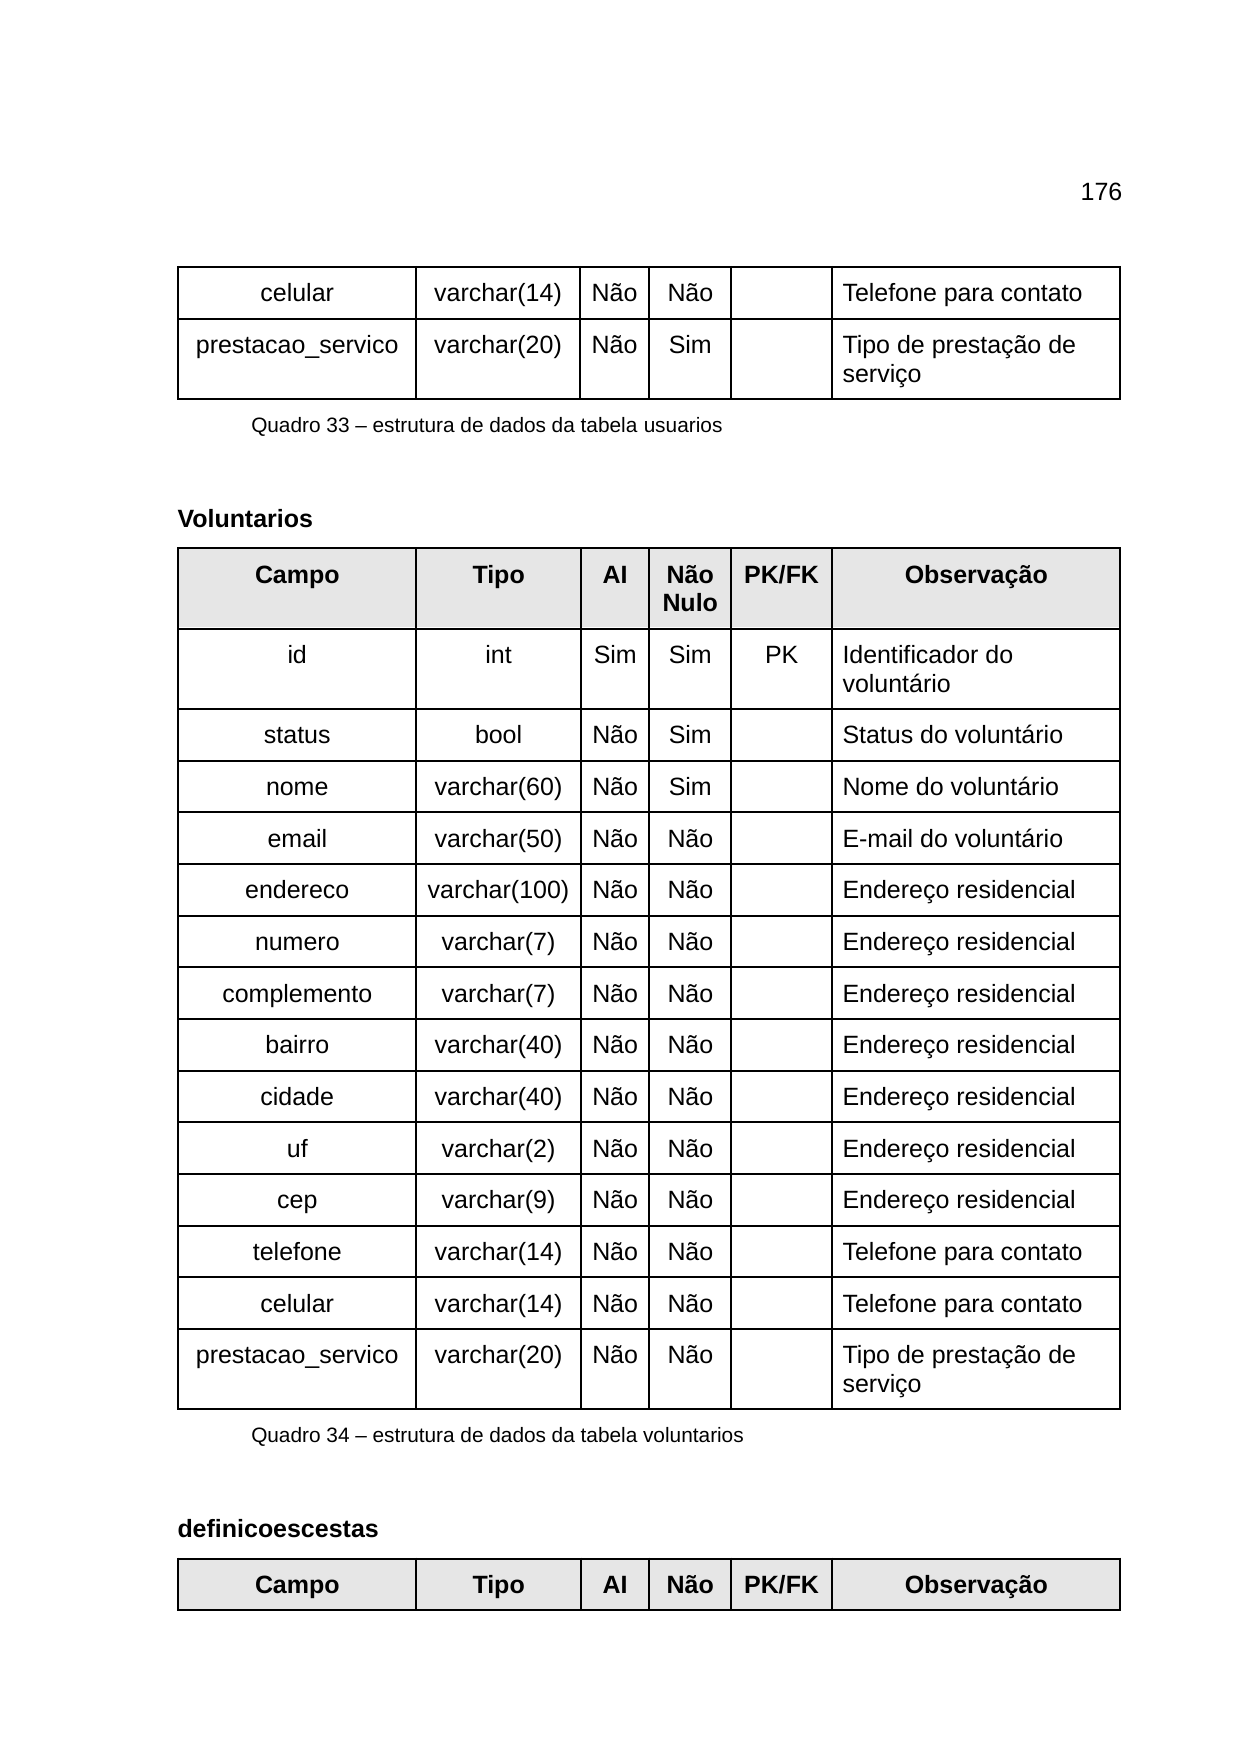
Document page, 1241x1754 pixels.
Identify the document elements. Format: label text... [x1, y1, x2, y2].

table_cell [732, 1227, 831, 1276]
table_cell Sim [650, 320, 730, 398]
table_cell Endereço residencial [833, 865, 1119, 914]
table_cell Telefone para contato [833, 1227, 1119, 1276]
table_cell varchar(60) [417, 762, 580, 811]
table_cell Endereço residencial [833, 1123, 1119, 1173]
table_cell Não [582, 917, 648, 966]
table_cell [732, 1278, 831, 1328]
table_cell Telefone para contato [833, 268, 1119, 317]
table_cell Não [650, 813, 730, 863]
table_cell [732, 865, 831, 914]
table_cell Nome do voluntário [833, 762, 1119, 811]
table_cell prestacao_servico [179, 1330, 415, 1408]
table_cell Não [650, 1123, 730, 1173]
table_cell varchar(2) [417, 1123, 580, 1173]
table_cell Endereço residencial [833, 1072, 1119, 1121]
table_cell Não [650, 1278, 730, 1328]
table_cell PK [732, 630, 831, 708]
table_cell Não [582, 1123, 648, 1173]
table_cell Sim [582, 630, 648, 708]
text Voluntarios [177, 504, 1122, 533]
text Quadro 34 – estrutura de dados da tabela voluntarios [177, 1423, 1122, 1447]
table_cell Não [582, 762, 648, 811]
table_cell Endereço residencial [833, 1175, 1119, 1224]
table_header Não [650, 1560, 730, 1609]
table_cell [732, 320, 831, 398]
table_cell status [179, 710, 415, 759]
table_cell Status do voluntário [833, 710, 1119, 759]
table_cell Endereço residencial [833, 917, 1119, 966]
table_cell [732, 762, 831, 811]
table_cell Não [582, 968, 648, 1018]
table_cell Não [581, 268, 648, 317]
table_header AI [582, 1560, 648, 1609]
table_cell varchar(14) [417, 268, 579, 317]
table_cell varchar(7) [417, 968, 580, 1018]
table_cell varchar(40) [417, 1072, 580, 1121]
table_cell Não [582, 1227, 648, 1276]
table_cell prestacao_servico [179, 320, 415, 398]
table_header PK/FK [732, 549, 831, 627]
table_cell Não [650, 1020, 730, 1069]
table_cell Sim [650, 630, 730, 708]
table_header AI [582, 549, 648, 627]
table_cell Não [650, 968, 730, 1018]
table_cell [732, 1020, 831, 1069]
table_header Campo [179, 1560, 415, 1609]
table_cell Não [582, 710, 648, 759]
table_header Campo [179, 549, 415, 627]
table_cell id [179, 630, 415, 708]
table_cell [732, 1123, 831, 1173]
table_cell [732, 1072, 831, 1121]
table_cell Não [582, 1278, 648, 1328]
table_cell Não [650, 1175, 730, 1224]
table_cell celular [179, 268, 415, 317]
table_cell Não [582, 865, 648, 914]
text definicoescestas [177, 1514, 1122, 1543]
table_cell numero [179, 917, 415, 966]
table_cell Sim [650, 710, 730, 759]
table_cell bool [417, 710, 580, 759]
table_cell cep [179, 1175, 415, 1224]
table_cell varchar(9) [417, 1175, 580, 1224]
table_header Não Nulo [650, 549, 730, 627]
table_cell celular [179, 1278, 415, 1328]
table_cell Não [650, 268, 730, 317]
table_cell [732, 710, 831, 759]
table_cell int [417, 630, 580, 708]
table_cell bairro [179, 1020, 415, 1069]
table_cell [732, 813, 831, 863]
table_cell Não [650, 865, 730, 914]
table_cell varchar(20) [417, 1330, 580, 1408]
table_header PK/FK [732, 1560, 831, 1609]
table_cell varchar(20) [417, 320, 579, 398]
table_cell telefone [179, 1227, 415, 1276]
table_cell varchar(14) [417, 1227, 580, 1276]
table_cell Não [582, 1330, 648, 1408]
table_cell varchar(7) [417, 917, 580, 966]
table_cell cidade [179, 1072, 415, 1121]
table_cell Não [582, 1175, 648, 1224]
table_cell Endereço residencial [833, 968, 1119, 1018]
table_header Tipo [417, 1560, 580, 1609]
table_cell Tipo de prestação de serviço [833, 320, 1119, 398]
table_cell nome [179, 762, 415, 811]
table_cell varchar(40) [417, 1020, 580, 1069]
table_cell Não [581, 320, 648, 398]
table_cell Não [582, 1020, 648, 1069]
table_cell [732, 1175, 831, 1224]
table_cell [732, 968, 831, 1018]
table_cell Telefone para contato [833, 1278, 1119, 1328]
table_cell [732, 1330, 831, 1408]
table_cell Tipo de prestação de serviço [833, 1330, 1119, 1408]
table_cell uf [179, 1123, 415, 1173]
table_cell Identificador do voluntário [833, 630, 1119, 708]
table_cell Não [650, 1227, 730, 1276]
table_cell complemento [179, 968, 415, 1018]
table_cell [732, 917, 831, 966]
table_cell Não [650, 1072, 730, 1121]
table_cell email [179, 813, 415, 863]
table_cell E-mail do voluntário [833, 813, 1119, 863]
text Quadro 33 – estrutura de dados da tabela usuarios [177, 412, 1122, 436]
table_cell varchar(50) [417, 813, 580, 863]
table_cell Não [650, 1330, 730, 1408]
table_header Observação [833, 549, 1119, 627]
table_cell Não [650, 917, 730, 966]
table_header Observação [833, 1560, 1119, 1609]
table_header Tipo [417, 549, 580, 627]
table_cell endereco [179, 865, 415, 914]
table_cell [732, 268, 831, 317]
table_cell varchar(14) [417, 1278, 580, 1328]
table_cell varchar(100) [417, 865, 580, 914]
table_cell Não [582, 1072, 648, 1121]
table_cell Não [582, 813, 648, 863]
table_cell Sim [650, 762, 730, 811]
table_cell Endereço residencial [833, 1020, 1119, 1069]
